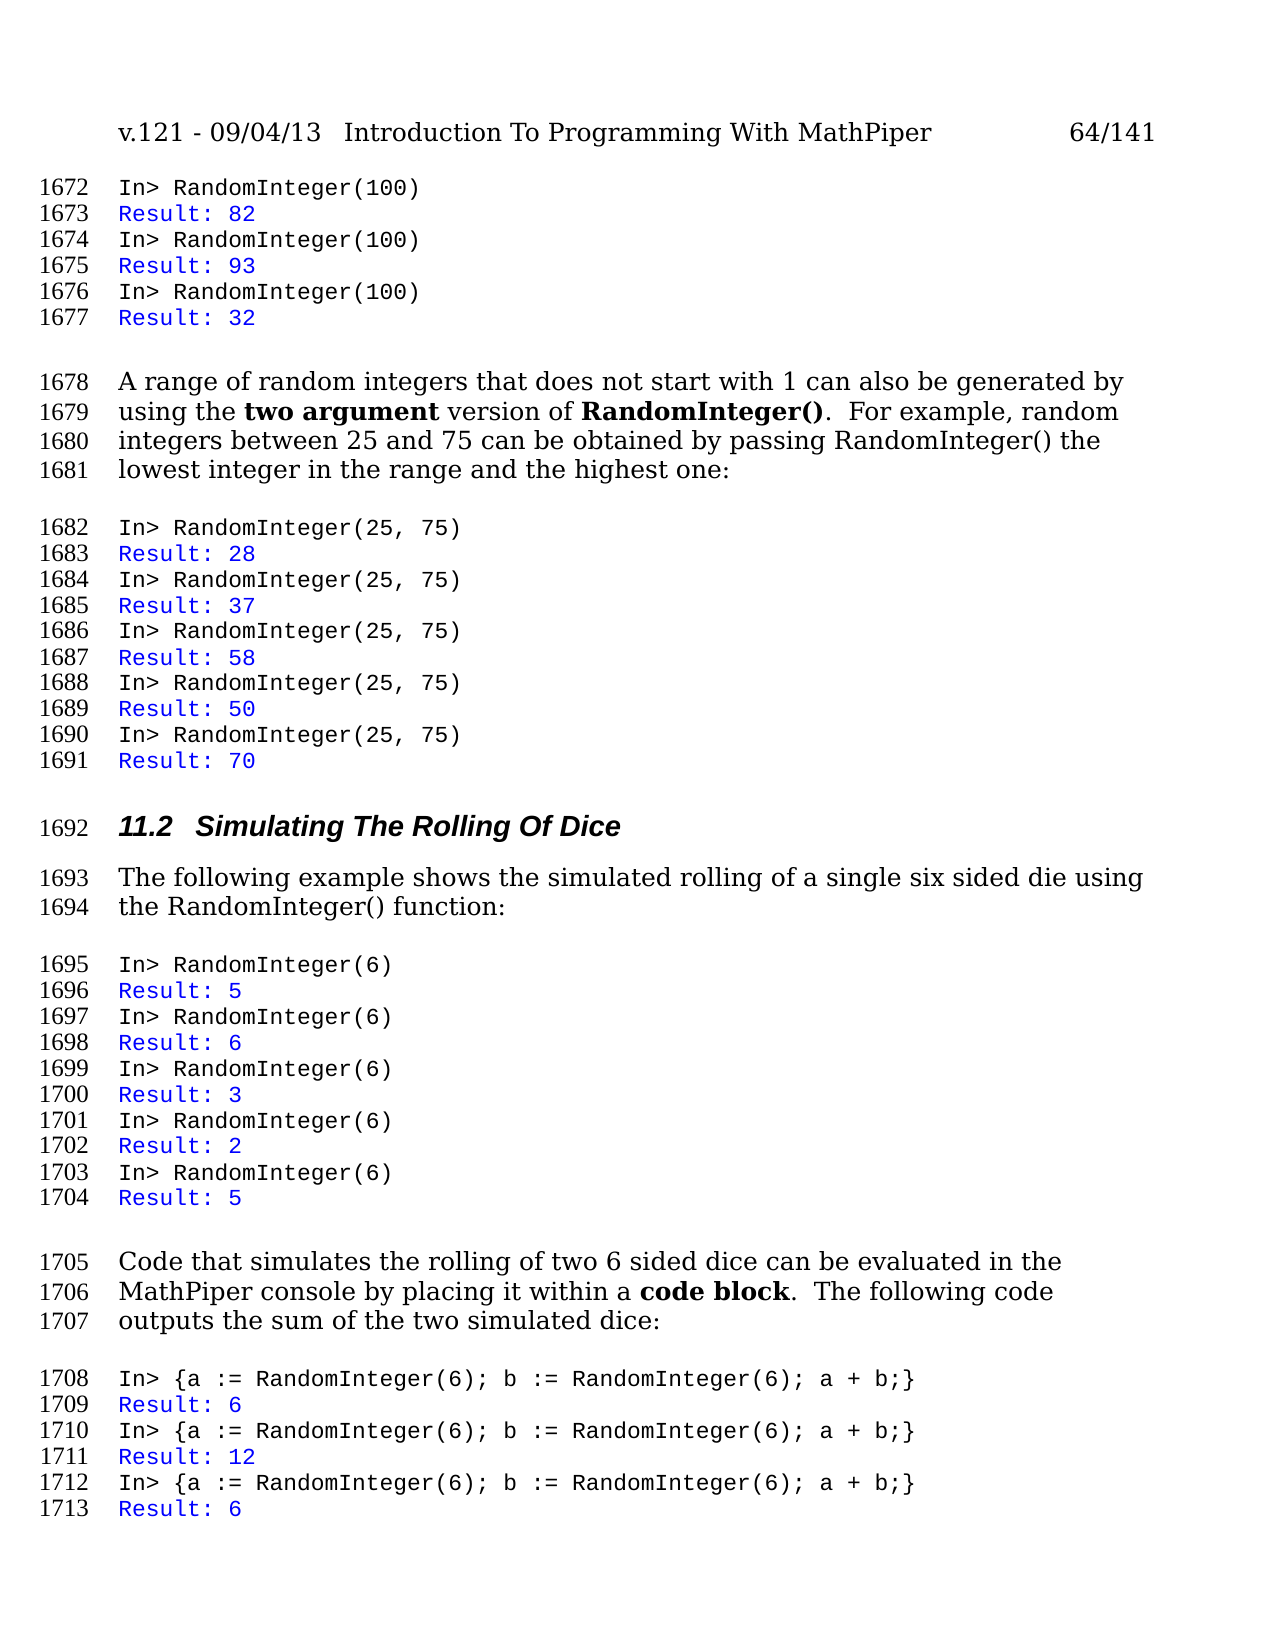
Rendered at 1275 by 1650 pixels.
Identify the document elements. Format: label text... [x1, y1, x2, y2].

text Result: 82 [118, 203, 1157, 229]
text Result: 70 [118, 749, 1157, 776]
text In> RandomInteger(100) [118, 229, 1157, 254]
text In> RandomInteger(6) [118, 1057, 1157, 1083]
subtitle Simulating The Rolling Of Dice [118, 808, 1157, 842]
text Result: 3 [118, 1083, 1157, 1109]
text Result: 6 [118, 1497, 1157, 1523]
text In> RandomInteger(6) [118, 1161, 1157, 1187]
text A range of random integers that does not start with 1 can also be generated by using the two argument version of RandomInteger(). For example, random integers between 25 and 75 can be obtained by passing RandomInteger() the lowest integer in the range and the highest one: [118, 367, 1157, 484]
text In> {a := RandomInteger(6); b := RandomInteger(6); a + b;} [118, 1419, 1157, 1445]
text Result: 58 [118, 646, 1157, 672]
text In> {a := RandomInteger(6); b := RandomInteger(6); a + b;} [118, 1471, 1157, 1497]
text In> {a := RandomInteger(6); b := RandomInteger(6); a + b;} [118, 1367, 1157, 1393]
text Result: 6 [118, 1393, 1157, 1419]
text Code that simulates the rolling of two 6 sided dice can be evaluated in the MathPiper console by placing it within a code block. The following code outputs the sum of the two simulated dice: [118, 1248, 1157, 1335]
text In> RandomInteger(25, 75) [118, 724, 1157, 749]
text In> RandomInteger(25, 75) [118, 620, 1157, 646]
text In> RandomInteger(100) [118, 177, 1157, 203]
text Result: 93 [118, 254, 1157, 281]
text In> RandomInteger(25, 75) [118, 568, 1157, 594]
text In> RandomInteger(6) [118, 1109, 1157, 1135]
text Result: 12 [118, 1445, 1157, 1471]
text Result: 2 [118, 1135, 1157, 1161]
text Result: 28 [118, 542, 1157, 568]
text In> RandomInteger(6) [118, 953, 1157, 979]
text In> RandomInteger(6) [118, 1005, 1157, 1031]
text In> RandomInteger(25, 75) [118, 672, 1157, 698]
text Result: 6 [118, 1031, 1157, 1057]
text In> RandomInteger(100) [118, 281, 1157, 306]
text Result: 5 [118, 1187, 1157, 1213]
text In> RandomInteger(25, 75) [118, 516, 1157, 542]
text Result: 32 [118, 306, 1157, 332]
text Result: 37 [118, 594, 1157, 620]
text Result: 5 [118, 979, 1157, 1005]
text Result: 50 [118, 698, 1157, 724]
text The following example shows the simulated rolling of a single six sided die using the RandomInteger() function: [118, 863, 1157, 921]
